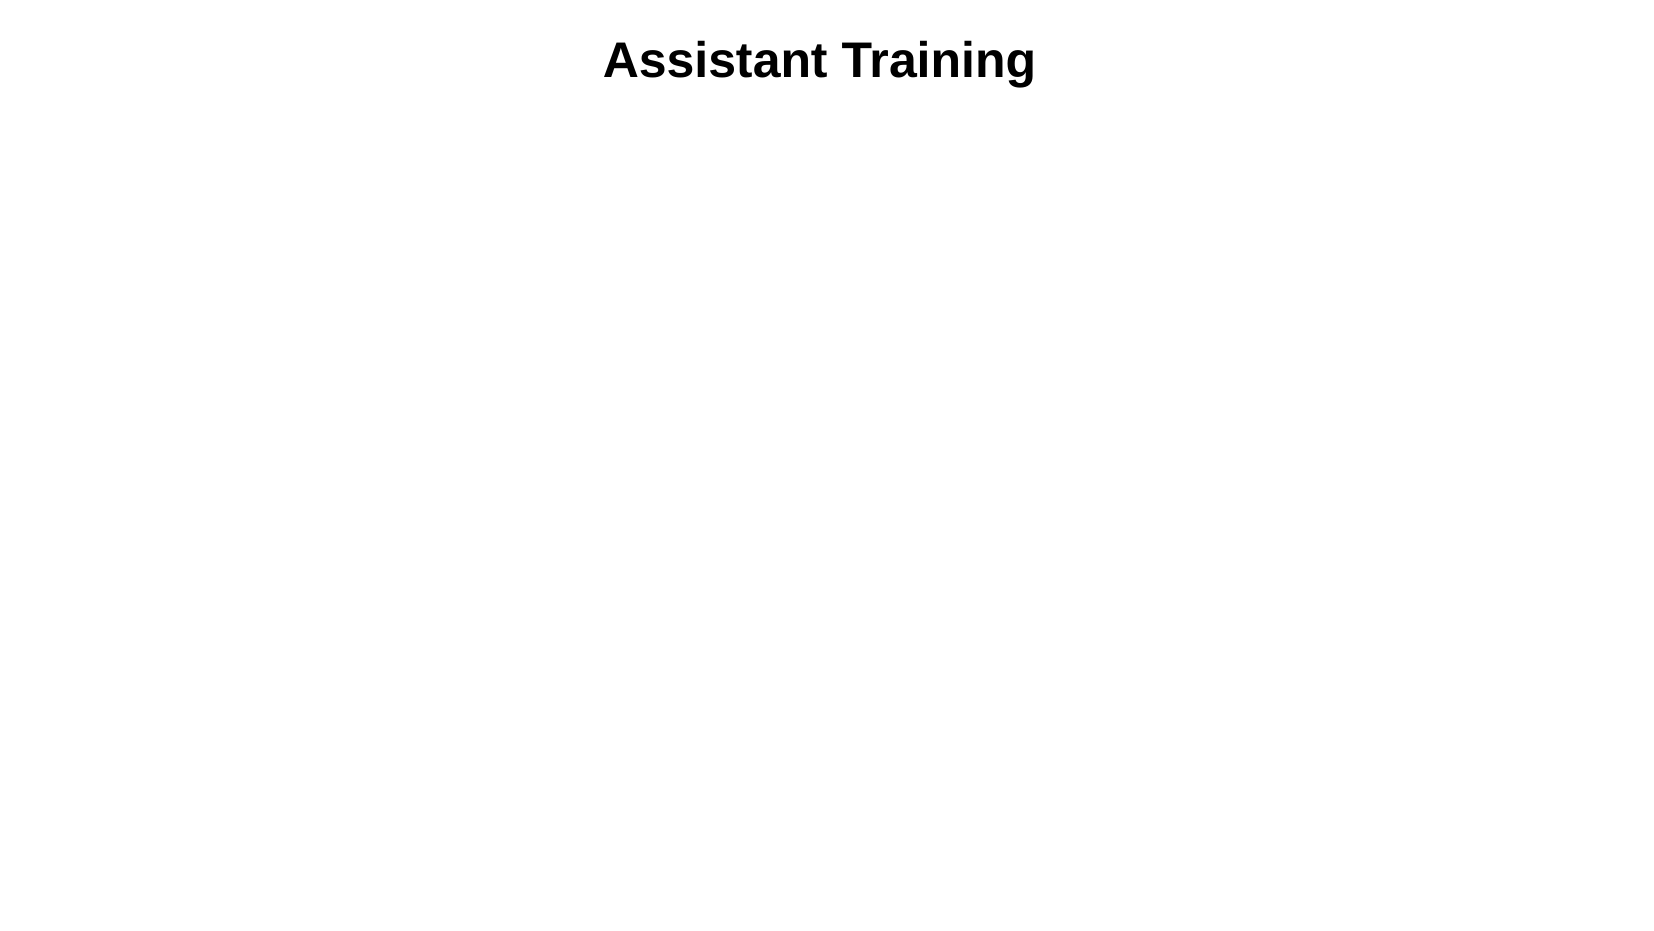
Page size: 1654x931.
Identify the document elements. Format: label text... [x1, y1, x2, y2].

text_box Assistant Training [0, 2, 1654, 119]
